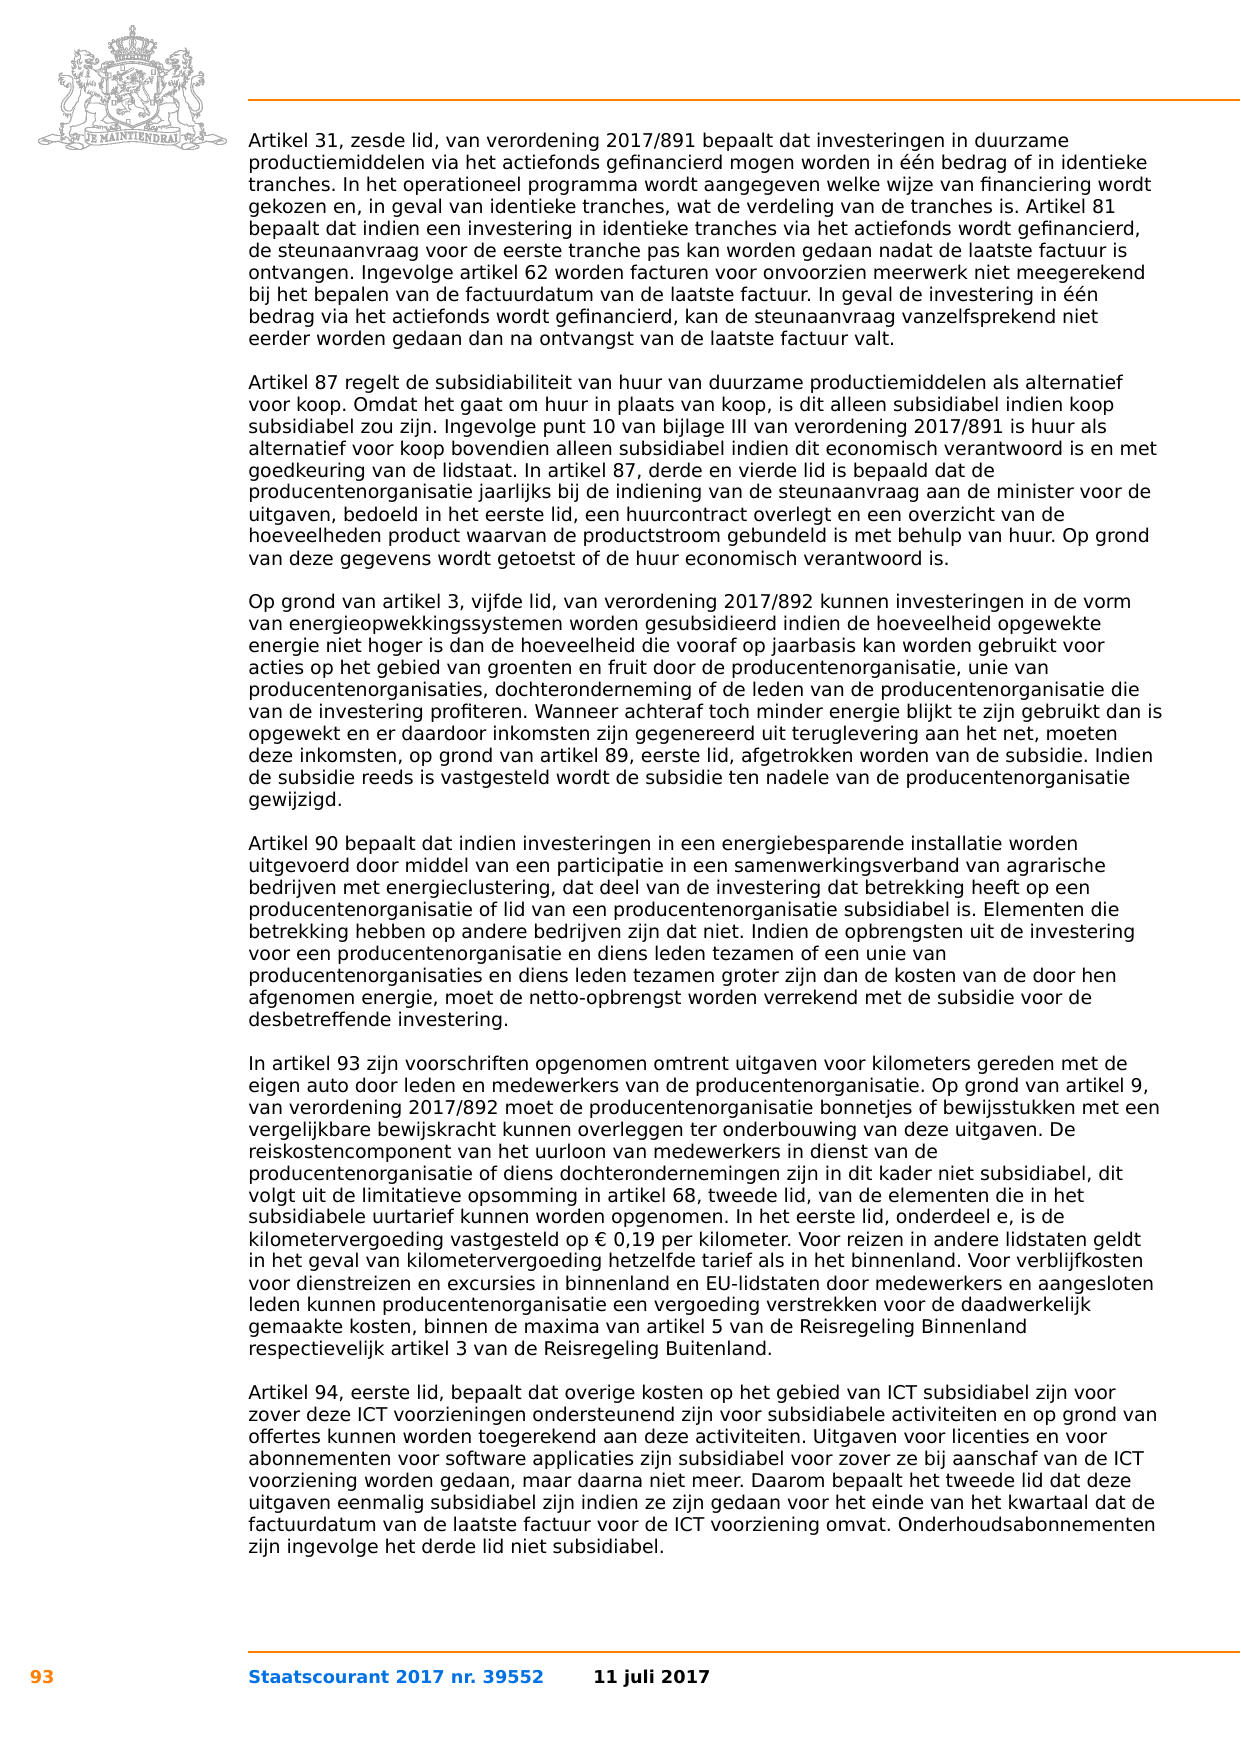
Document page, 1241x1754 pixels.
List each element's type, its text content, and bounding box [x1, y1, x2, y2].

text Artikel 94, eerste lid, bepaalt dat overige kosten op het gebied van ICT subsidiabel zijn voor zover deze ICT voorzieningen ondersteunend zijn voor subsidiabele activiteiten en op grond van offertes kunnen worden toegerekend aan deze activiteiten. Uitgaven voor licenties en voor abonnementen voor software applicaties zijn subsidiabel voor zover ze bij aanschaf van de ICT voorziening worden gedaan, maar daarna niet meer. Daarom bepaalt het tweede lid dat deze uitgaven eenmalig subsidiabel zijn indien ze zijn gedaan voor het einde van het kwartaal dat de factuurdatum van de laatste factuur voor de ICT voorziening omvat. Onderhoudsabonnementen zijn ingevolge het derde lid niet subsidiabel. [248, 1382, 1163, 1558]
text Artikel 31, zesde lid, van verordening 2017/891 bepaalt dat investeringen in duurzame productiemiddelen via het actiefonds gefinancierd mogen worden in één bedrag of in identieke tranches. In het operationeel programma wordt aangegeven welke wijze van financiering wordt gekozen en, in geval van identieke tranches, wat de verdeling van de tranches is. Artikel 81 bepaalt dat indien een investering in identieke tranches via het actiefonds wordt gefinancierd, de steunaanvraag voor de eerste tranche pas kan worden gedaan nadat de laatste factuur is ontvangen. Ingevolge artikel 62 worden facturen voor onvoorzien meerwerk niet meegerekend bij het bepalen van de factuurdatum van de laatste factuur. In geval de investering in één bedrag via het actiefonds wordt gefinancierd, kan de steunaanvraag vanzelfsprekend niet eerder worden gedaan dan na ontvangst van de laatste factuur valt. [248, 130, 1163, 350]
text Artikel 90 bepaalt dat indien investeringen in een energiebesparende installatie worden uitgevoerd door middel van een participatie in een samenwerkingsverband van agrarische bedrijven met energieclustering, dat deel van de investering dat betrekking heeft op een producentenorganisatie of lid van een producentenorganisatie subsidiabel is. Elementen die betrekking hebben op andere bedrijven zijn dat niet. Indien de opbrengsten uit de investering voor een producentenorganisatie en diens leden tezamen of een unie van producentenorganisaties en diens leden tezamen groter zijn dan de kosten van de door hen afgenomen energie, moet de netto-opbrengst worden verrekend met de subsidie voor de desbetreffende investering. [248, 833, 1163, 1031]
picture [38, 25, 227, 150]
text Artikel 87 regelt de subsidiabiliteit van huur van duurzame productiemiddelen als alternatief voor koop. Omdat het gaat om huur in plaats van koop, is dit alleen subsidiabel indien koop subsidiabel zou zijn. Ingevolge punt 10 van bijlage III van verordening 2017/891 is huur als alternatief voor koop bovendien alleen subsidiabel indien dit economisch verantwoord is en met goedkeuring van de lidstaat. In artikel 87, derde en vierde lid is bepaald dat de producentenorganisatie jaarlijks bij de indiening van de steunaanvraag aan de minister voor de uitgaven, bedoeld in het eerste lid, een huurcontract overlegt en een overzicht van de hoeveelheden product waarvan de productstroom gebundeld is met behulp van huur. Op grond van deze gegevens wordt getoetst of de huur economisch verantwoord is. [248, 372, 1163, 569]
text In artikel 93 zijn voorschriften opgenomen omtrent uitgaven voor kilometers gereden met de eigen auto door leden en medewerkers van de producentenorganisatie. Op grond van artikel 9, van verordening 2017/892 moet de producentenorganisatie bonnetjes of bewijsstukken met een vergelijkbare bewijskracht kunnen overleggen ter onderbouwing van deze uitgaven. De reiskostencomponent van het uurloon van medewerkers in dienst van de producentenorganisatie of diens dochterondernemingen zijn in dit kader niet subsidiabel, dit volgt uit de limitatieve opsomming in artikel 68, tweede lid, van de elementen die in het subsidiabele uurtarief kunnen worden opgenomen. In het eerste lid, onderdeel e, is de kilometervergoeding vastgesteld op € 0,19 per kilometer. Voor reizen in andere lidstaten geldt in het geval van kilometervergoeding hetzelfde tarief als in het binnenland. Voor verblijfkosten voor dienstreizen en excursies in binnenland en EU-lidstaten door medewerkers en aangesloten leden kunnen producentenorganisatie een vergoeding verstrekken voor de daadwerkelijk gemaakte kosten, binnen de maxima van artikel 5 van de Reisregeling Binnenland respectievelijk artikel 3 van de Reisregeling Buitenland. [248, 1053, 1163, 1360]
text Op grond van artikel 3, vijfde lid, van verordening 2017/892 kunnen investeringen in de vorm van energieopwekkingssystemen worden gesubsidieerd indien de hoeveelheid opgewekte energie niet hoger is dan de hoeveelheid die vooraf op jaarbasis kan worden gebruikt voor acties op het gebied van groenten en fruit door de producentenorganisatie, unie van producentenorganisaties, dochteronderneming of de leden van de producentenorganisatie die van de investering profiteren. Wanneer achteraf toch minder energie blijkt te zijn gebruikt dan is opgewekt en er daardoor inkomsten zijn gegenereerd uit teruglevering aan het net, moeten deze inkomsten, op grond van artikel 89, eerste lid, afgetrokken worden van de subsidie. Indien de subsidie reeds is vastgesteld wordt de subsidie ten nadele van de producentenorganisatie gewijzigd. [248, 591, 1163, 811]
